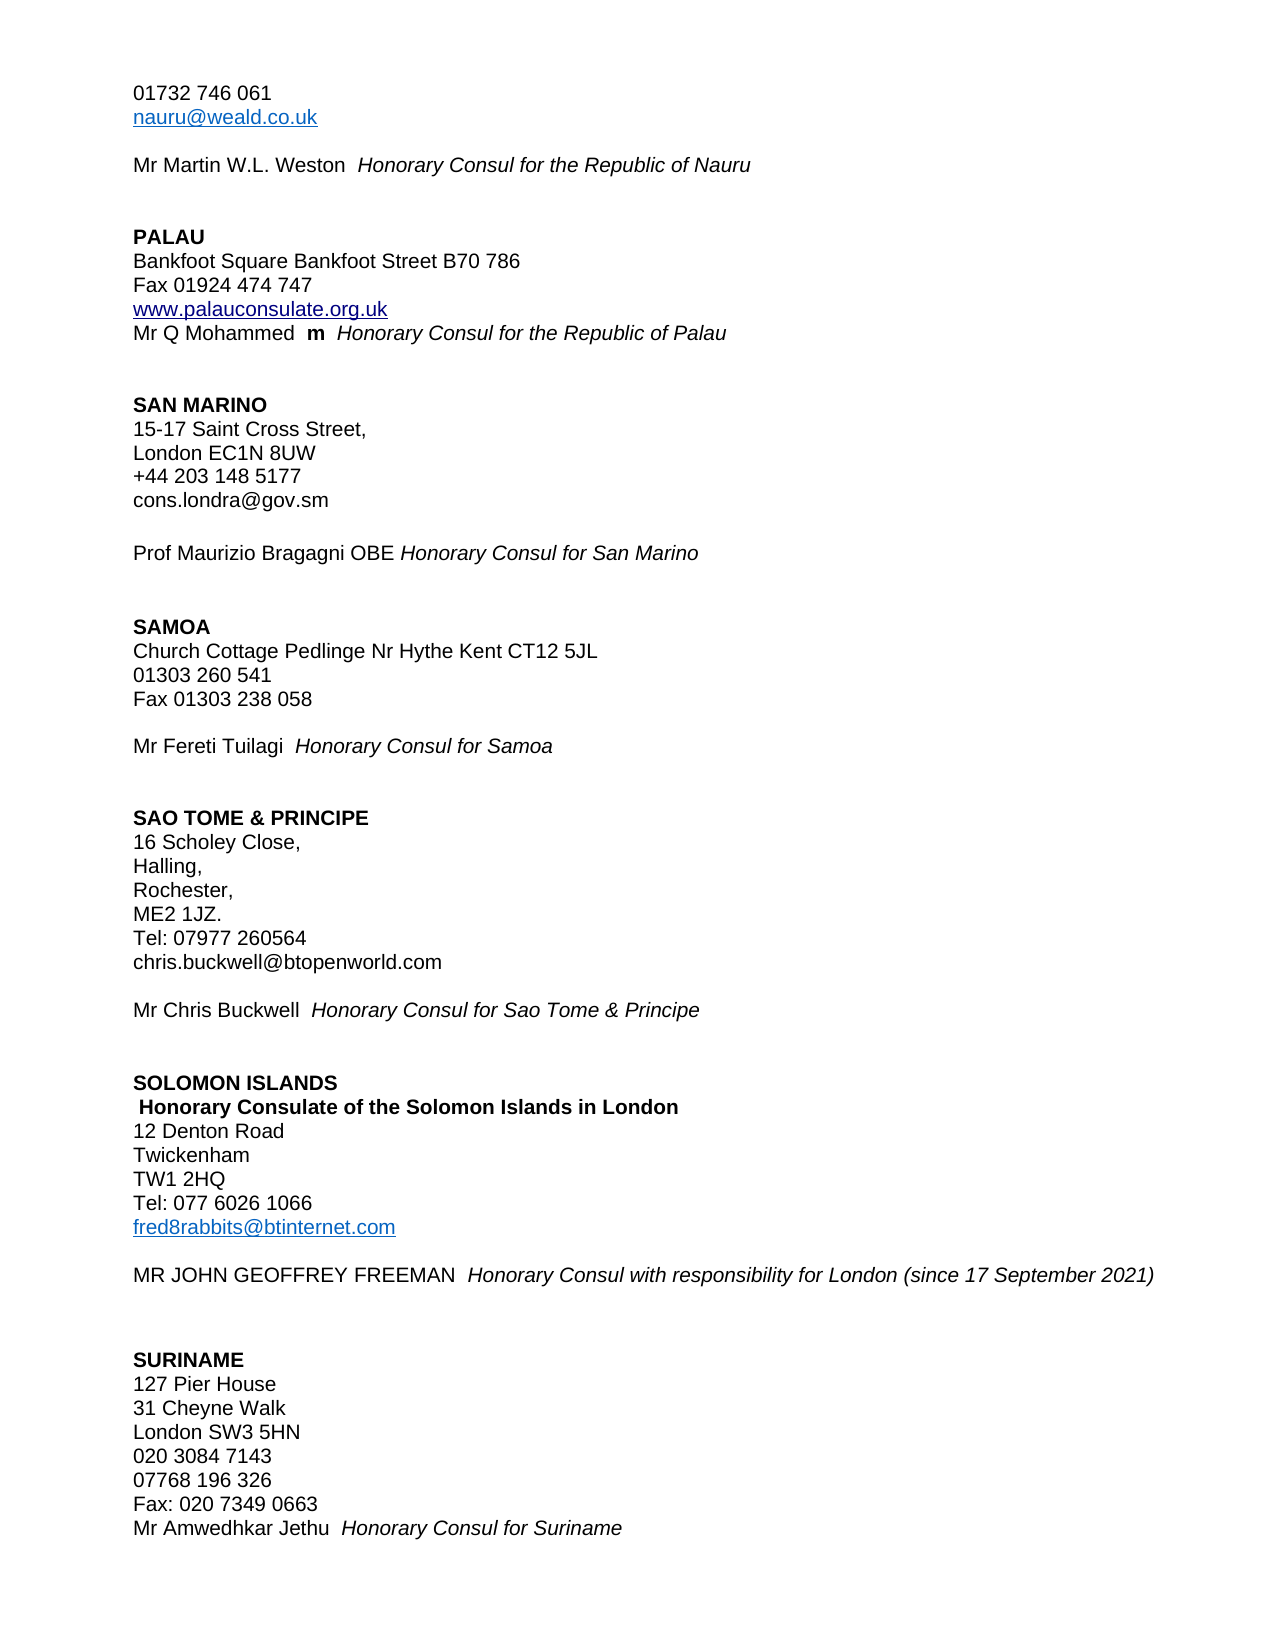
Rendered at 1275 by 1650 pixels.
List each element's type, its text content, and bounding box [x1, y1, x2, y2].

text London SW3 5HN [133, 1420, 1181, 1444]
text Fax: 020 7349 0663 [133, 1492, 1181, 1516]
text Rochester, [133, 878, 1181, 902]
text chris.buckwell@btopenworld.com [133, 950, 1181, 974]
text Tel: 07977 260564 [133, 926, 1181, 950]
text Mr Q Mohammed m Honorary Consul for the Republic of Palau [133, 321, 1181, 344]
text 07768 196 326 [133, 1468, 1181, 1492]
text Fax 01924 474 747 [133, 273, 1181, 297]
text 12 Denton Road [133, 1119, 1181, 1143]
text 127 Pier House [133, 1372, 1181, 1396]
text 01303 260 541 [133, 662, 1181, 686]
text www.palauconsulate.org.uk [133, 297, 1181, 321]
text Bankfoot Square Bankfoot Street B70 786 [133, 249, 1181, 273]
text TW1 2HQ [133, 1167, 1181, 1191]
text Prof Maurizio Bragagni OBE Honorary Consul for San Marino [133, 536, 1181, 567]
text cons.londra@gov.sm [133, 488, 1181, 512]
text Mr Martin W.L. Weston Honorary Consul for the Republic of Nauru [133, 153, 1181, 177]
subtitle SAMOA [133, 614, 1181, 638]
text 01732 746 061 [133, 81, 1181, 105]
text Fax 01303 238 058 [133, 686, 1181, 710]
text Mr Amwedhkar Jethu Honorary Consul for Suriname [133, 1516, 1181, 1539]
text MR JOHN GEOFFREY FREEMAN Honorary Consul with responsibility for London (since 17 September 2021) [133, 1263, 1181, 1287]
subtitle SURINAME [133, 1348, 1181, 1372]
text 31 Cheyne Walk [133, 1396, 1181, 1420]
text Honorary Consulate of the Solomon Islands in London [133, 1095, 1181, 1119]
text PALAU [133, 225, 1181, 249]
text SOLOMON ISLANDS [133, 1071, 1181, 1095]
text Halling, [133, 854, 1181, 878]
text Mr Fereti Tuilagi Honorary Consul for Samoa [133, 734, 1181, 758]
text +44 203 148 5177 [133, 464, 1181, 488]
text ME2 1JZ. [133, 902, 1181, 926]
text Church Cottage Pedlinge Nr Hythe Kent CT12 5JL [133, 638, 1181, 662]
text 15-17 Saint Cross Street, [133, 416, 1181, 440]
text fred8rabbits@btinternet.com [133, 1215, 1181, 1239]
text London EC1N 8UW [133, 440, 1181, 464]
text Mr Chris Buckwell Honorary Consul for Sao Tome & Principe [133, 998, 1181, 1022]
text Twickenham [133, 1143, 1181, 1167]
text Tel: 077 6026 1066 [133, 1191, 1181, 1215]
text nauru@weald.co.uk [133, 105, 1181, 129]
subtitle SAO TOME & PRINCIPE [133, 806, 1181, 830]
subtitle SAN MARINO [133, 392, 1181, 416]
text 16 Scholey Close, [133, 830, 1181, 854]
text 020 3084 7143 [133, 1444, 1181, 1468]
